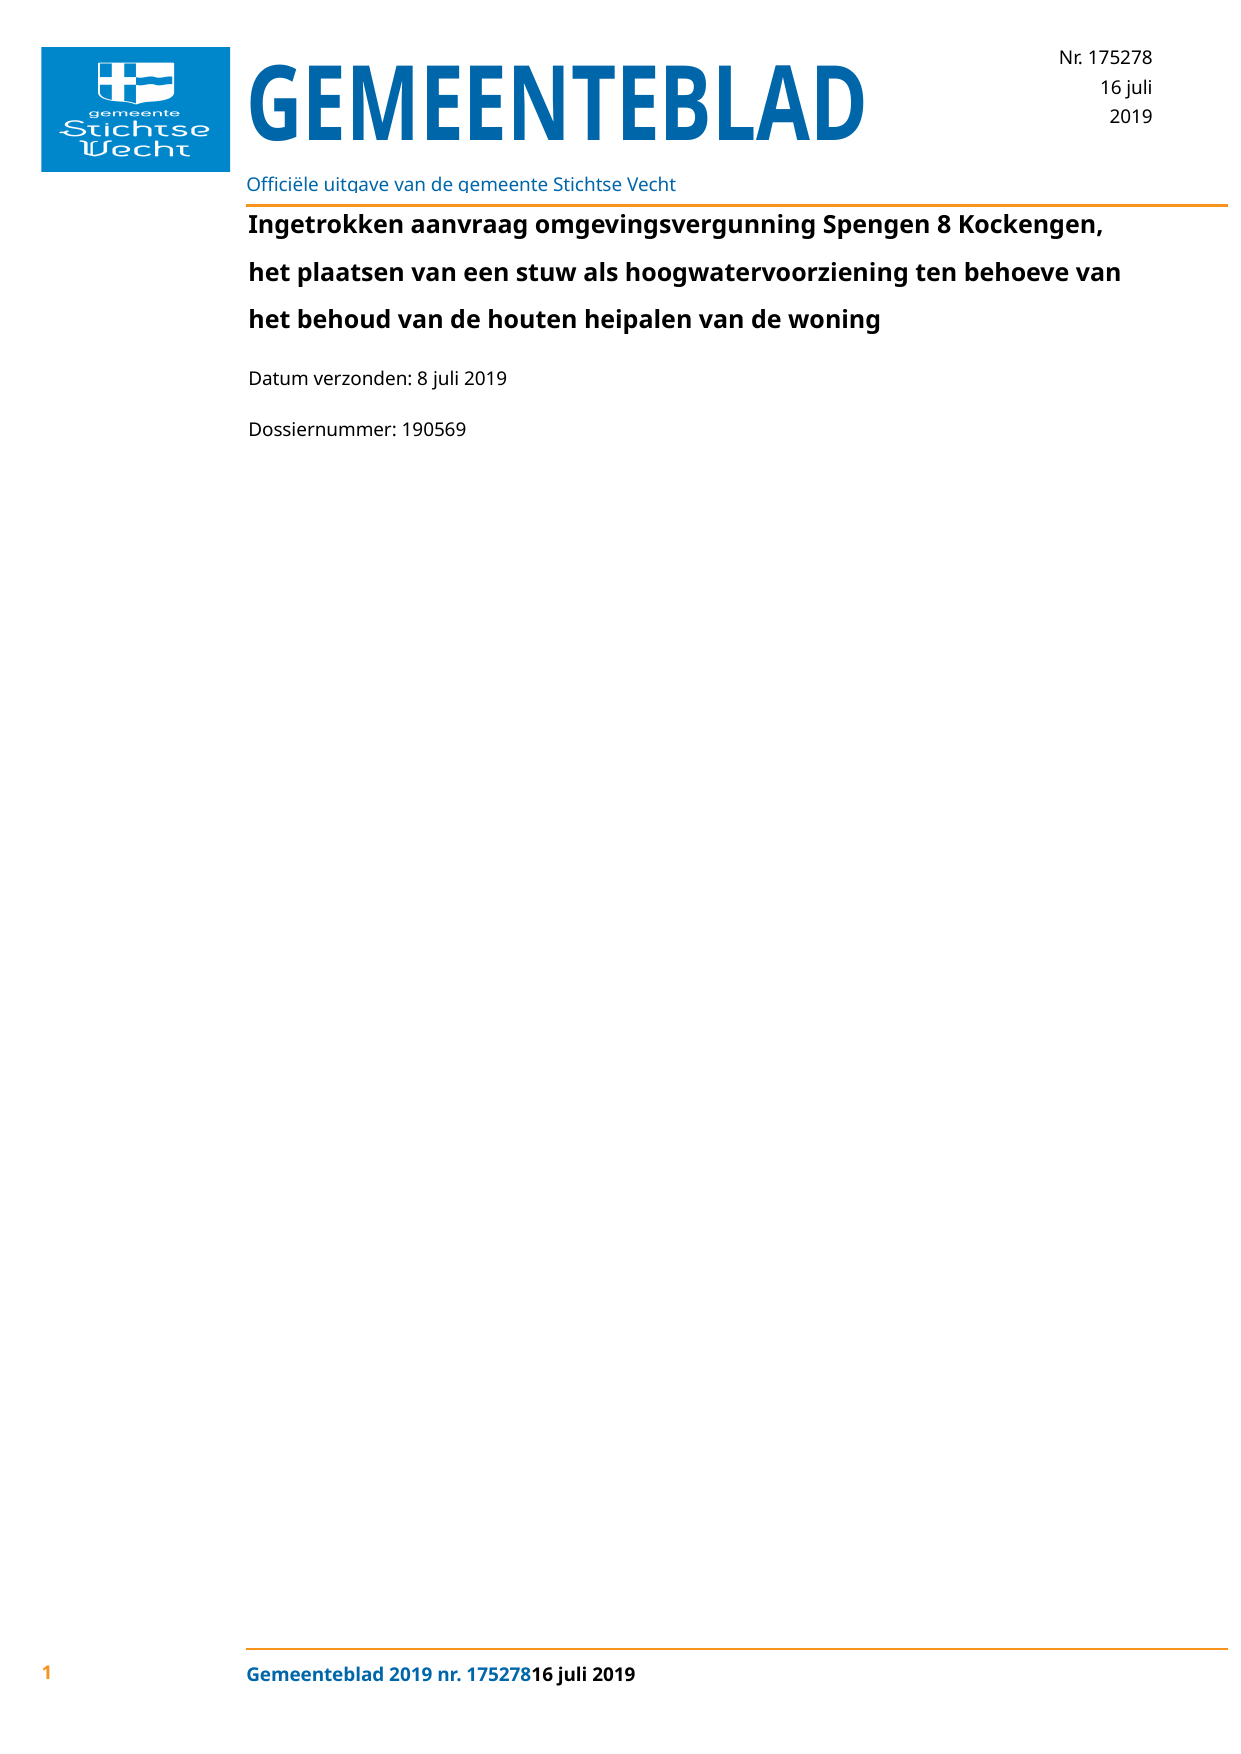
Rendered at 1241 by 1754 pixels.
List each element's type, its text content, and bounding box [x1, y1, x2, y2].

text Datum verzonden: 8 juli 2019 [248, 366, 1152, 391]
picture [137, 63, 174, 103]
text Ingetrokken aanvraag omgevingsvergunning Spengen 8 Kockengen, het plaatsen van een stuw als hoogwatervoorziening ten behoeve van het behoud van de houten heipalen van de woning [248, 207, 1152, 336]
picture [99, 63, 135, 101]
text Dossiernummer: 190569 [248, 416, 1152, 442]
